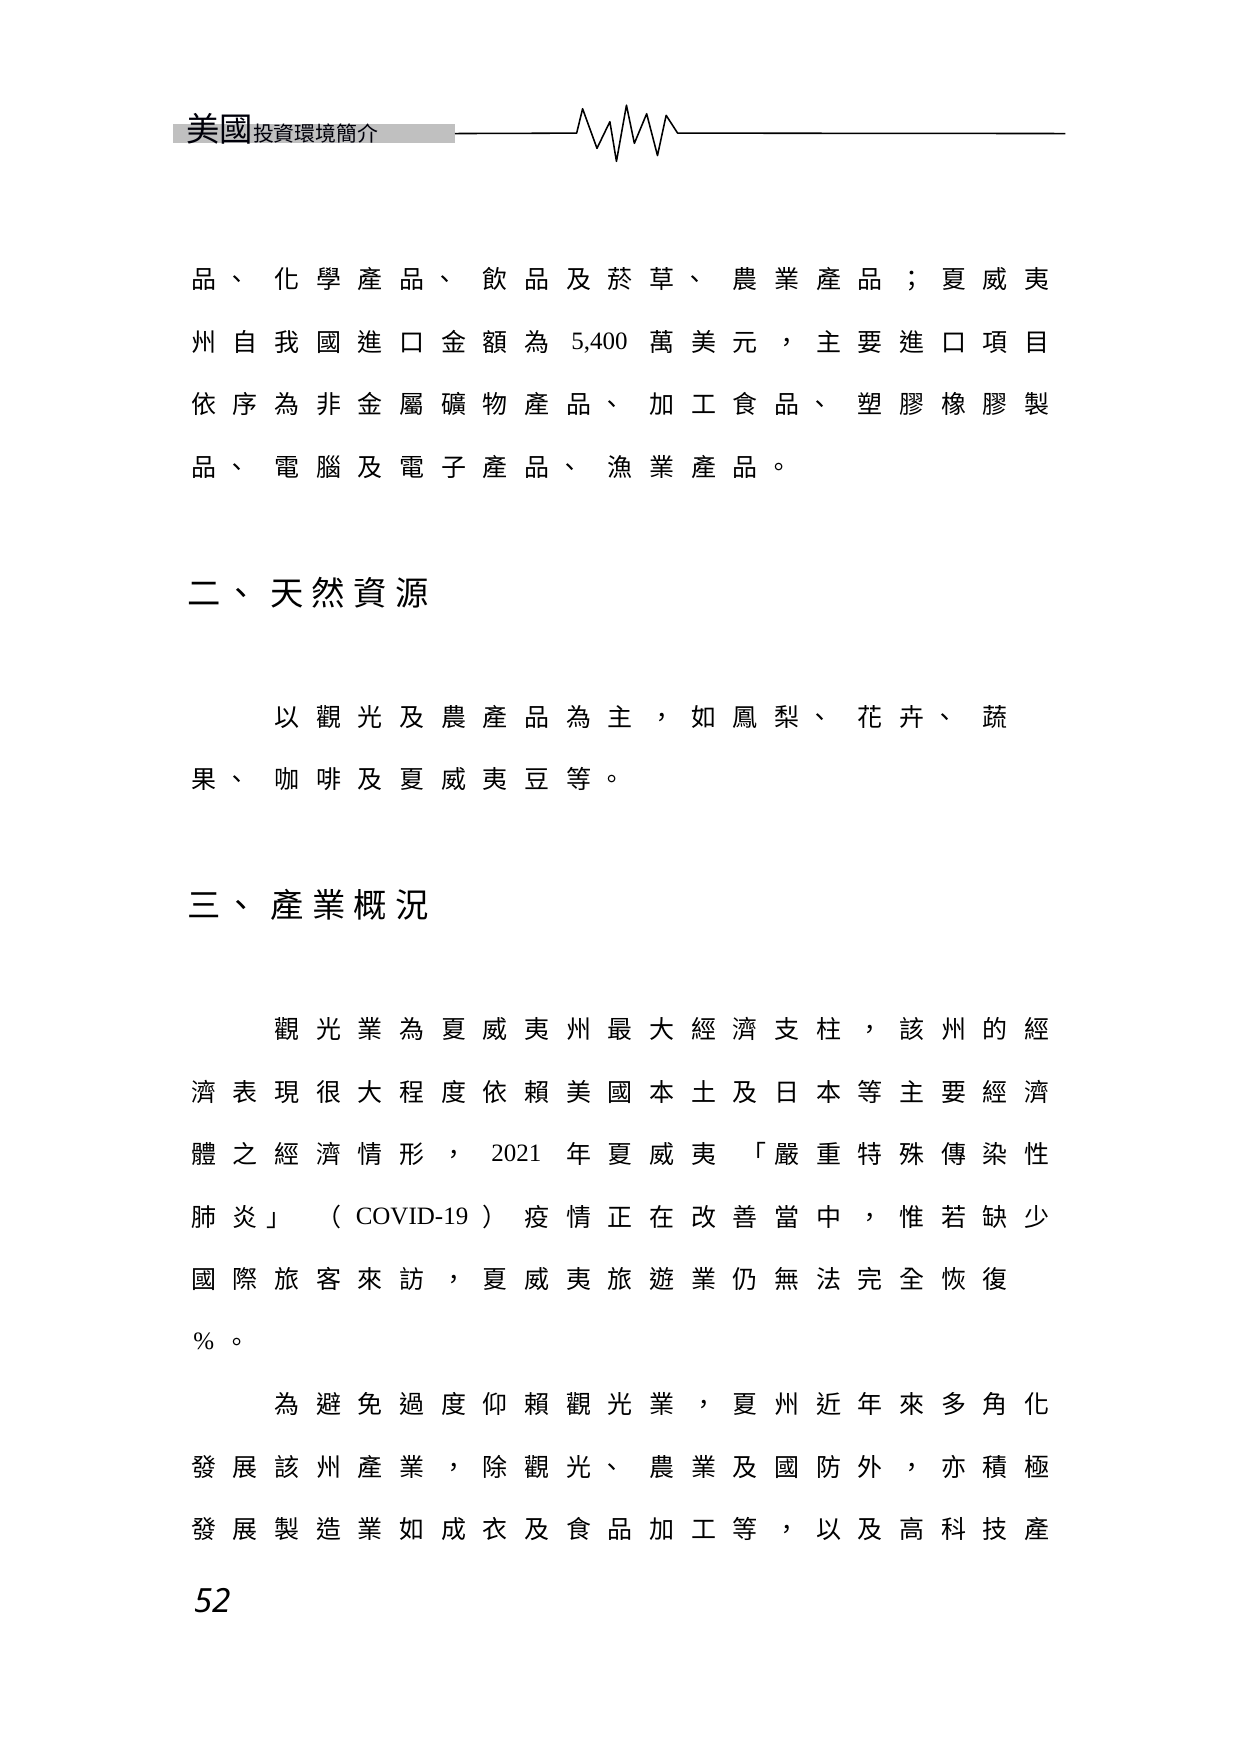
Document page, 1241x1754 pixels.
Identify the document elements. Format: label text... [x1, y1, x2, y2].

text 三、產業概況 [183, 861, 1058, 924]
text 品、化學產品、飲品及菸草、農業產品；夏威夷州自我國進口金額為5,400萬美元，主要進口項目依序為非金屬礦物產品、加工食品、塑膠橡膠製品、電腦及電子產品、漁業產品。 [183, 236, 1058, 486]
text 二、天然資源 [183, 549, 1058, 611]
text 為避免過度仰賴觀光業，夏州近年來多角化發展該州產業，除觀光、農業及國防外，亦積極發展製造業如成衣及食品加工等，以及高科技產 [183, 1361, 1058, 1549]
text 以觀光及農產品為主，如鳳梨、花卉、蔬果、咖啡及夏威夷豆等。 [183, 674, 1058, 799]
text 觀光業為夏威夷州最大經濟支柱，該州的經濟表現很大程度依賴美國本土及日本等主要經濟體之經濟情形，2021年夏威夷「嚴重特殊傳染性肺炎」（COVID-19）疫情正在改善當中，惟若缺少國際旅客來訪，夏威夷旅遊業仍無法完全恢復%。 [183, 986, 1058, 1361]
